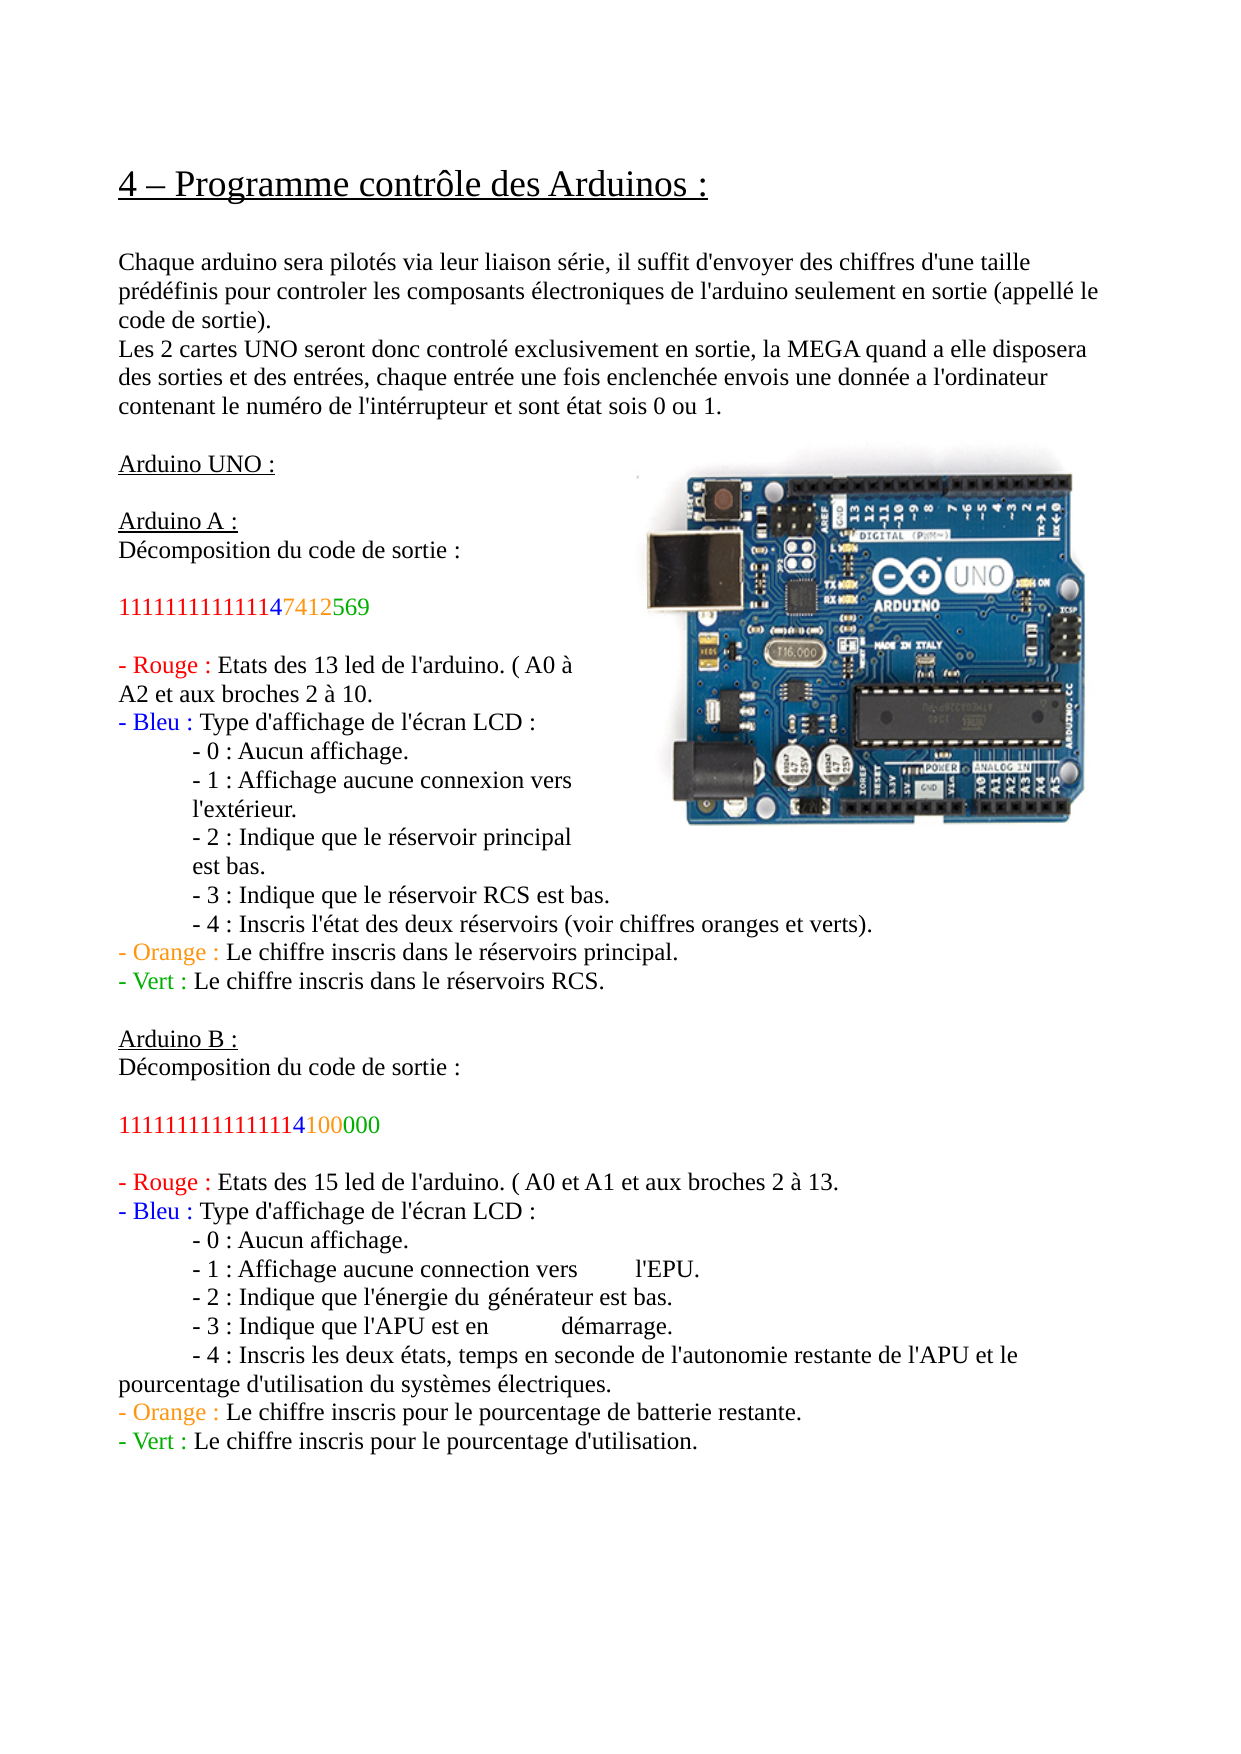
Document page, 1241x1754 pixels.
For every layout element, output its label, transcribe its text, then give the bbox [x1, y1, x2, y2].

text - 3 : Indique que l'APU est en démarrage. [118, 1311, 1122, 1340]
text - Rouge : Etats des 13 led de l'arduino. ( A0 à A2 et aux broches 2 à 10. [118, 650, 582, 707]
text Chaque arduino sera pilotés via leur liaison série, il suffit d'envoyer des chiffres d'une taille prédéfinis pour controler les composants électroniques de l'arduino seulement en sortie (appellé le code de sortie). [118, 247, 1122, 334]
text - Rouge : Etats des 15 led de l'arduino. ( A0 et A1 et aux broches 2 à 13. [118, 1167, 1122, 1196]
text - 2 : Indique que l'énergie du générateur est bas. [118, 1282, 1122, 1311]
text - 3 : Indique que le réservoir RCS est bas. [118, 880, 1122, 909]
text - 4 : Inscris les deux états, temps en seconde de l'autonomie restante de l'APU et le pourcentage d'utilisation du systèmes électriques. [118, 1340, 1122, 1397]
text Arduino UNO : [118, 449, 582, 477]
text - Vert : Le chiffre inscris pour le pourcentage d'utilisation. [118, 1426, 1122, 1455]
text Décomposition du code de sortie : [118, 1052, 1122, 1081]
text - Orange : Le chiffre inscris pour le pourcentage de batterie restante. [118, 1397, 1122, 1426]
text Arduino A : [118, 506, 582, 535]
text - 4 : Inscris l'état des deux réservoirs (voir chiffres oranges et verts). [118, 909, 1122, 937]
text Les 2 cartes UNO seront donc controlé exclusivement en sortie, la MEGA quand a elle disposera des sorties et des entrées, chaque entrée une fois enclenchée envois une donnée a l'ordinateur contenant le numéro de l'intérrupteur et sont état sois 0 ou 1. [118, 334, 1122, 420]
text 4 – Programme contrôle des Arduinos : [118, 161, 1122, 204]
text - 1 : Affichage aucune connection vers l'EPU. [118, 1254, 1122, 1282]
picture [582, 434, 1158, 862]
text - Vert : Le chiffre inscris dans le réservoirs RCS. [118, 966, 1122, 995]
text - Orange : Le chiffre inscris dans le réservoirs principal. [118, 937, 1122, 966]
text - 0 : Aucun affichage. [118, 736, 582, 765]
text 1111111111111114100000 [118, 1110, 1122, 1139]
text - 1 : Affichage aucune connexion vers l'extérieur. [118, 765, 582, 822]
text 111111111111147412569 [118, 592, 582, 621]
text - 2 : Indique que le réservoir principal est bas. [118, 822, 1122, 880]
text - 0 : Aucun affichage. [118, 1225, 1122, 1254]
text Décomposition du code de sortie : [118, 535, 582, 564]
text - Bleu : Type d'affichage de l'écran LCD : [118, 707, 582, 736]
text - Bleu : Type d'affichage de l'écran LCD : [118, 1196, 1122, 1225]
text Arduino B : [118, 1024, 1122, 1052]
